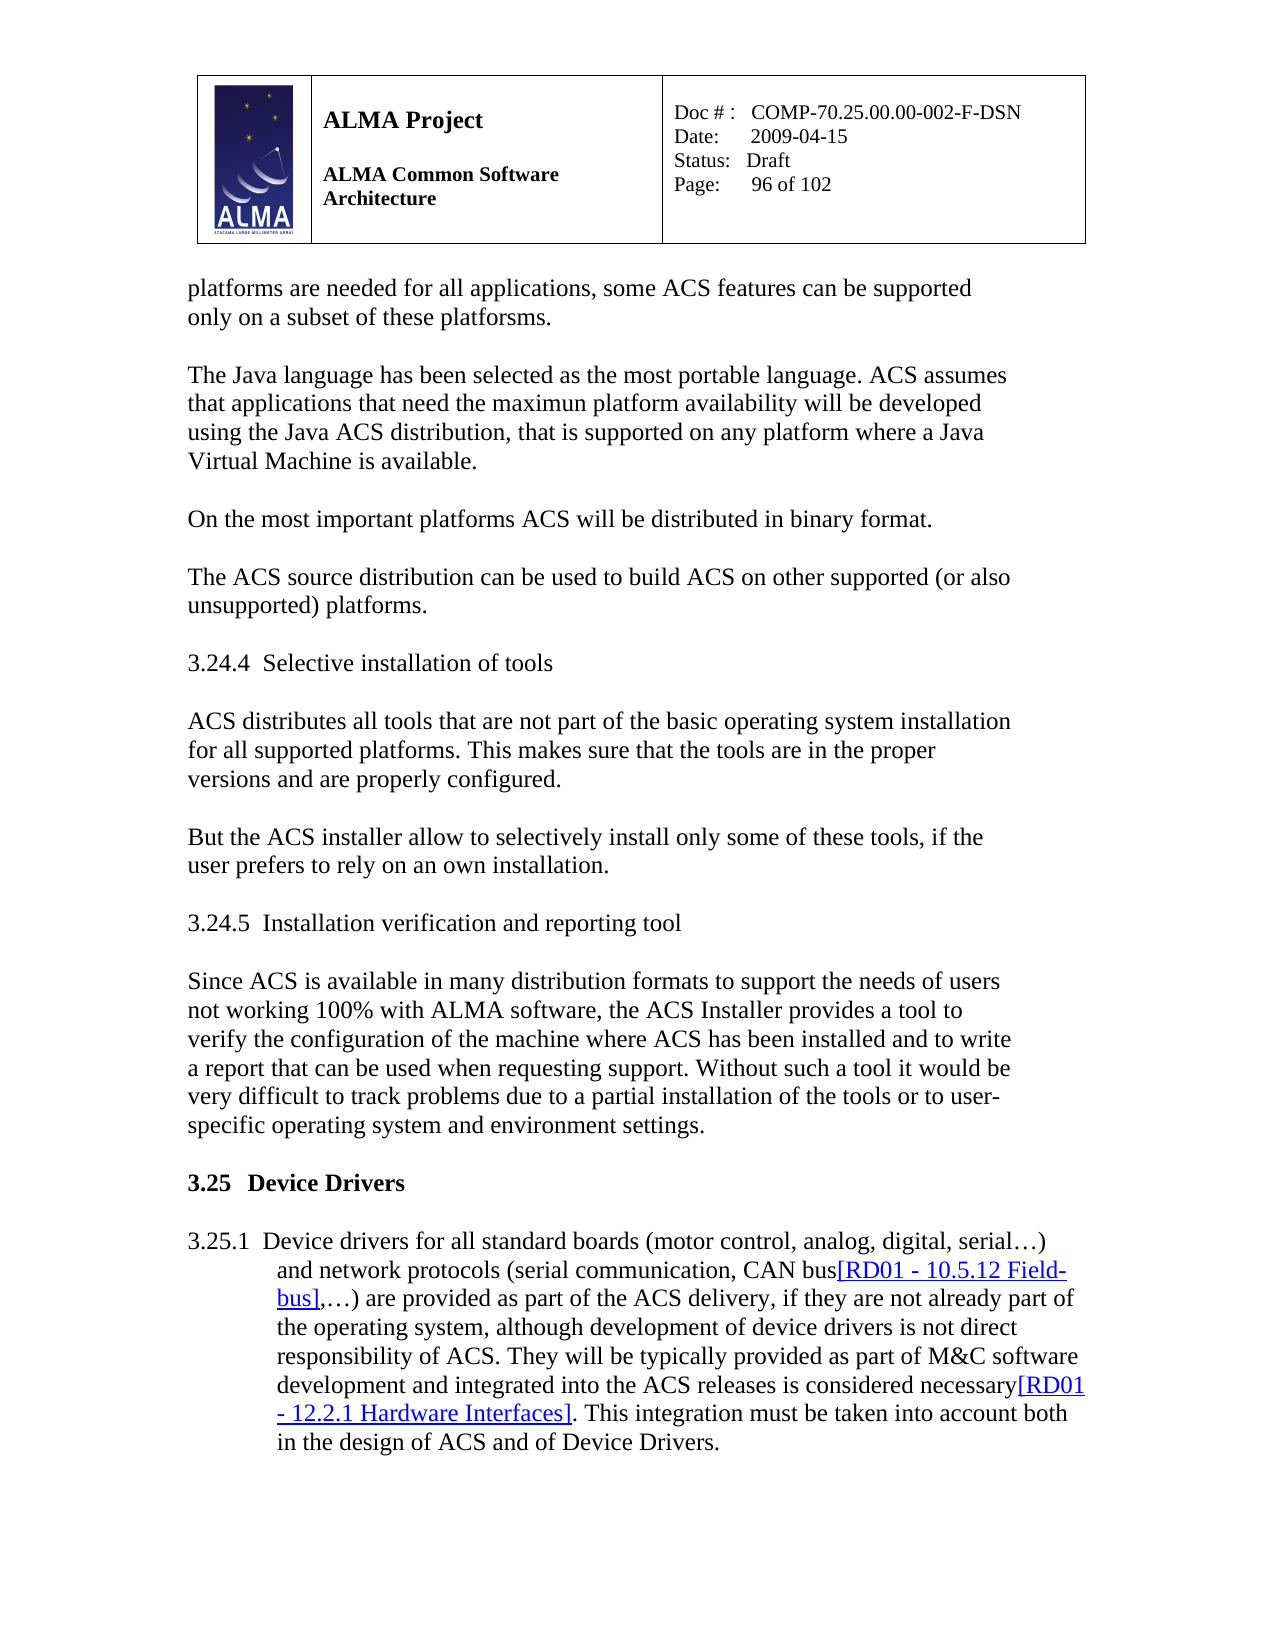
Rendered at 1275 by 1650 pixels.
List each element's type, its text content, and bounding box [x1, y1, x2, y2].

subtitle Selective installation of tools [187, 648, 1087, 677]
text The ACS source distribution can be used to build ACS on other supported (or also unsupported) platforms. [187, 562, 1012, 619]
subtitle Device Drivers [187, 1168, 1087, 1197]
picture [214, 85, 293, 235]
text But the ACS installer allow to selectively install only some of these tools, if the user prefers to rely on an own installation. [187, 822, 1012, 879]
text Since ACS is available in many distribution formats to support the needs of users not working 100% with ALMA software, the ACS Installer provides a tool to verify the configuration of the machine where ACS has been installed and to write a report that can be used when requesting support. Without such a tool it would be very difficult to track problems due to a partial installation of the tools or to user-specific operating system and environment settings. [187, 966, 1012, 1139]
text The Java language has been selected as the most portable language. ACS assumes that applications that need the maximun platform availability will be developed using the Java ACS distribution, that is supported on any platform where a Java Virtual Machine is available. [187, 360, 1012, 475]
text On the most important platforms ACS will be distributed in binary format. [187, 504, 1012, 533]
subtitle Installation verification and reporting tool [187, 908, 1087, 937]
subtitle Device drivers for all standard boards (motor control, analog, digital, serial…) and network protocols (serial communication, CAN bus[RD01 - 10.5.12 Field-bus],…) are provided as part of the ACS delivery, if they are not already part of the operating system, although development of device drivers is not direct responsibility of ACS. They will be typically provided as part of M&C software development and integrated into the ACS releases is considered necessary[RD01 - 12.2.1 Hardware Interfaces]. This integration must be taken into account both in the design of ACS and of Device Drivers. [187, 1226, 1087, 1456]
text platforms are needed for all applications, some ACS features can be supported only on a subset of these platforsms. [187, 273, 1012, 331]
text ACS distributes all tools that are not part of the basic operating system installation for all supported platforms. This makes sure that the tools are in the proper versions and are properly configured. [187, 706, 1012, 793]
